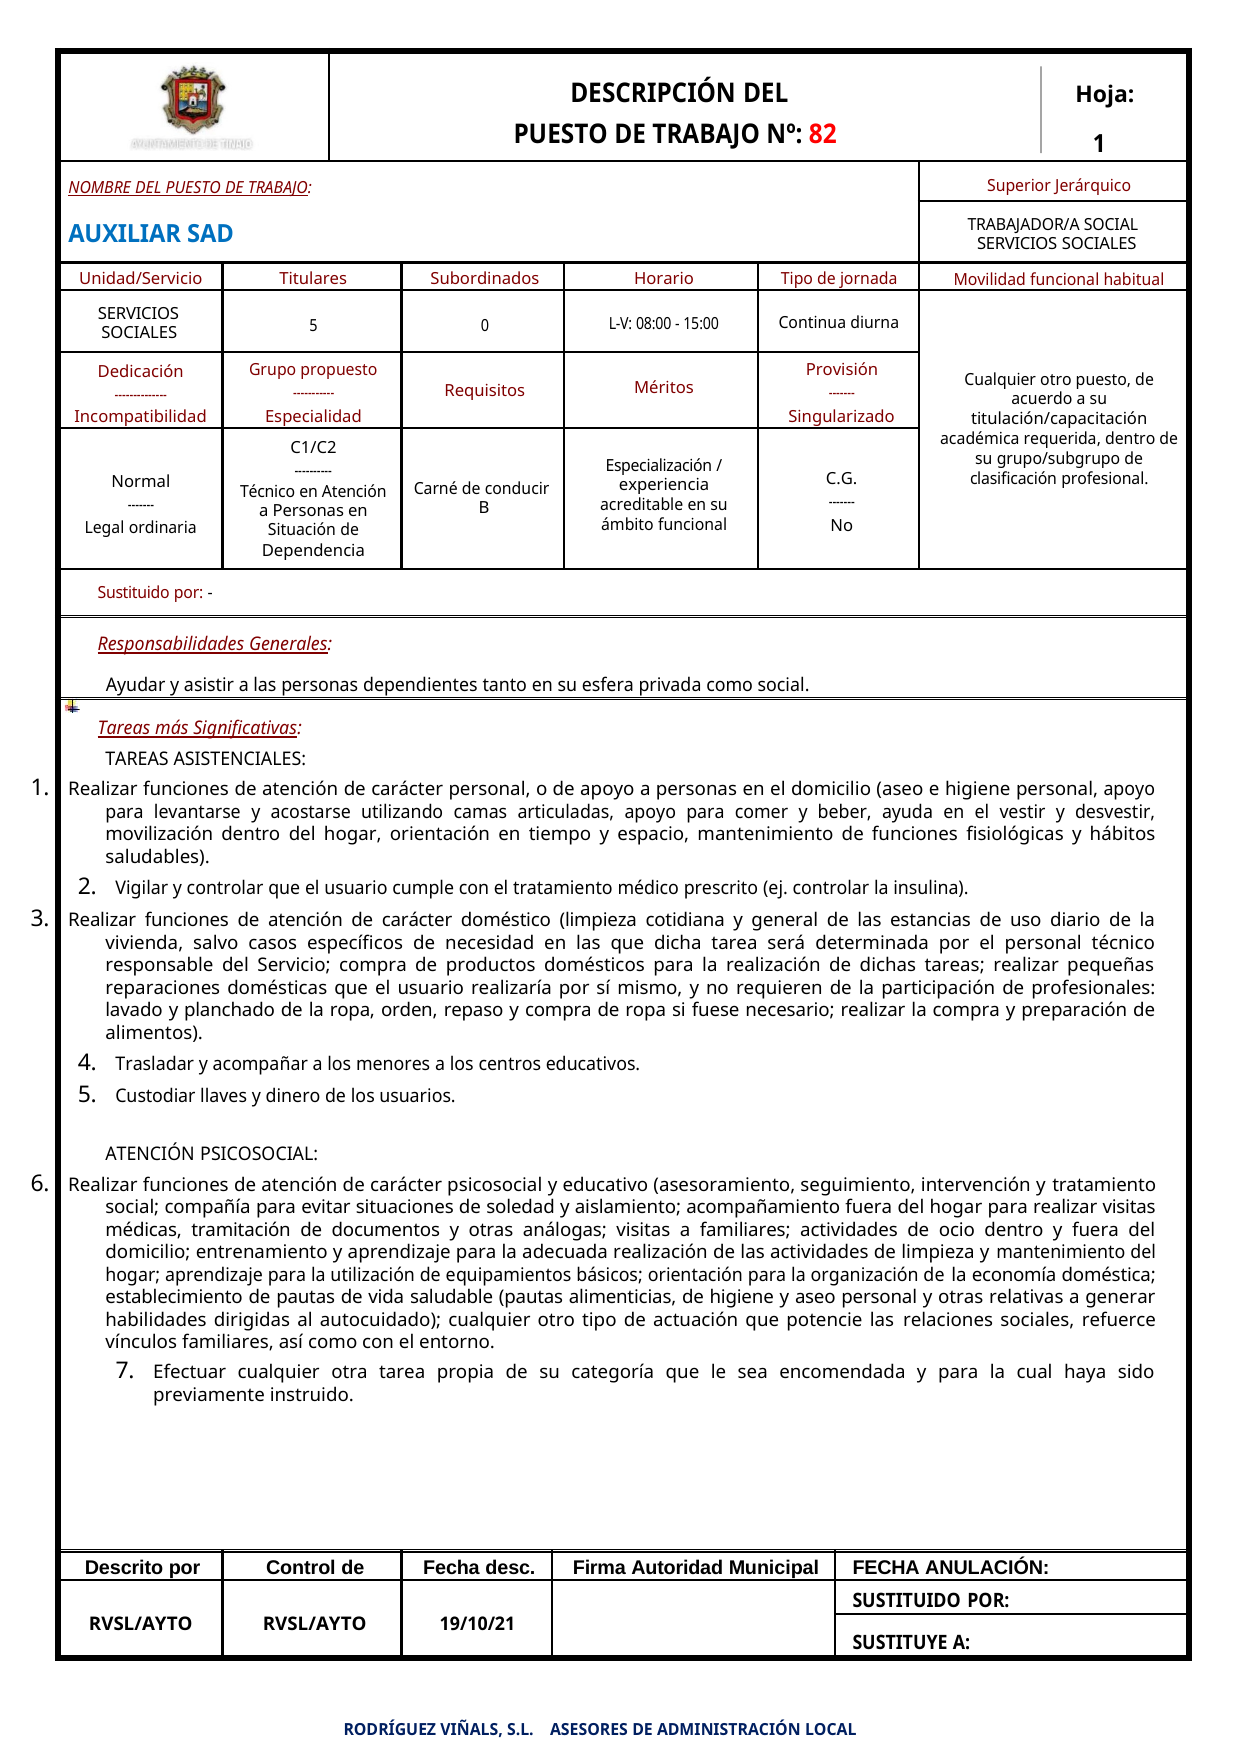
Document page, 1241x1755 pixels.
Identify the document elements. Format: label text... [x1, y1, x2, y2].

table_cell Unidad/Servicio [61, 264, 221, 289]
table_header DESCRIPCIÓN DEL Hoja: PUESTO DE TRABAJO Nº: 82 1 [330, 54, 1186, 160]
table_cell Superior Jerárquico [920, 162, 1186, 199]
table_cell RVSL/AYTO [61, 1581, 221, 1655]
table_cell C1/C2 ---------- Técnico en Atención a Personas en Situación de Dependencia [224, 429, 400, 568]
table_cell SERVICIOS SOCIALES [61, 291, 221, 351]
table_cell FECHA ANULACIÓN: [836, 1553, 1186, 1579]
table_cell Tipo de jornada [759, 264, 918, 289]
table_cell Sustituido por: - [61, 570, 1186, 614]
table_cell [553, 1581, 834, 1655]
table_cell 5 [224, 291, 400, 351]
table_cell Méritos [565, 353, 757, 427]
table_cell C.G. ------- No [759, 429, 918, 568]
table_cell Dedicación -------------- Incompatibilidad [61, 353, 221, 427]
table_cell TRABAJADOR/A SOCIAL SERVICIOS SOCIALES [920, 202, 1186, 261]
table_cell SUSTITUYE A: [836, 1615, 1186, 1655]
table_cell 0 [403, 291, 563, 351]
table_cell SUSTITUIDO POR: [836, 1581, 1186, 1613]
table_cell Requisitos [403, 353, 563, 427]
table_cell NOMBRE DEL PUESTO DE TRABAJO: AUXILIAR SAD [61, 162, 918, 261]
table_cell Responsabilidades Generales: Ayudar y asistir a las personas dependientes tanto en su esfera privada como social. [61, 618, 1186, 697]
table_cell Cualquier otro puesto, de acuerdo a su titulación/capacitación académica requerida, dentro de su grupo/subgrupo de clasificación profesional. [920, 291, 1186, 568]
table_cell RVSL/AYTO [224, 1581, 400, 1655]
table_cell Continua diurna [759, 291, 918, 351]
table_cell 19/10/21 [403, 1581, 551, 1655]
table_cell Horario [565, 264, 757, 289]
table_cell Grupo propuesto ----------- Especialidad [224, 353, 400, 427]
table_cell Provisión ------- Singularizado [759, 353, 918, 427]
table_cell Firma Autoridad Municipal [553, 1553, 834, 1579]
table_cell Carné de conducir B [403, 429, 563, 568]
table_cell L-V: 08:00 - 15:00 [565, 291, 757, 351]
table_header [61, 54, 328, 160]
table_cell Subordinados [403, 264, 563, 289]
table_cell Descrito por [61, 1553, 221, 1579]
table_cell Control de [224, 1553, 400, 1579]
table_cell Normal ------- Legal ordinaria [61, 429, 221, 568]
table_cell Titulares [224, 264, 400, 289]
table_cell Tareas más Significativas: TAREAS ASISTENCIALES: Realizar funciones de atención de carácter personal, o de apoyo a personas en el domicilio (aseo e higiene personal, apoyo para levantarse y acostarse utilizando camas articuladas, apoyo para comer y beber, ayuda en el vestir y desvestir, movilización dentro del hogar, orientación en tiempo y espacio, mantenimiento de funciones fisiológicas y hábitos saludables). Vigilar y controlar que el usuario cumple con el tratamiento médico prescrito (ej. controlar la insulina). Realizar funciones de atención de carácter doméstico (limpieza cotidiana y general de las estancias de uso diario de la vivienda, salvo casos específicos de necesidad en las que dicha tarea será determinada por el personal técnico responsable del Servicio; compra de productos domésticos para la realización de dichas tareas; realizar pequeñas reparaciones domésticas que el usuario realizaría por sí mismo, y no requieren de la participación de profesionales: lavado y planchado de la ropa, orden, repaso y compra de ropa si fuese necesario; realizar la compra y preparación de alimentos). Trasladar y acompañar a los menores a los centros educativos. Custodiar llaves y dinero de los usuarios. ATENCIÓN PSICOSOCIAL: Realizar funciones de atención de carácter psicosocial y educativo (asesoramiento, seguimiento, intervención y tratamiento social; compañía para evitar situaciones de soledad y aislamiento; acompañamiento fuera del hogar para realizar visitas médicas, tramitación de documentos y otras análogas; visitas a familiares; actividades de ocio dentro y fuera del domicilio; entrenamiento y aprendizaje para la adecuada realización de las actividades de limpieza y mantenimiento del hogar; aprendizaje para la utilización de equipamientos básicos; orientación para la organización de la economía doméstica; establecimiento de pautas de vida saludable (pautas alimenticias, de higiene y aseo personal y otras relativas a generar habilidades dirigidas al autocuidado); cualquier otro tipo de actuación que potencie las relaciones sociales, refuerce vínculos familiares, así como con el entorno. Efectuar cualquier otra tarea propia de su categoría que le sea encomendada y para la cual haya sido previamente instruido. [61, 700, 1186, 1549]
table_cell Movilidad funcional habitual [920, 264, 1186, 289]
table_cell Especialización / experiencia acreditable en su ámbito funcional [565, 429, 757, 568]
table_cell Fecha desc. [403, 1553, 551, 1579]
